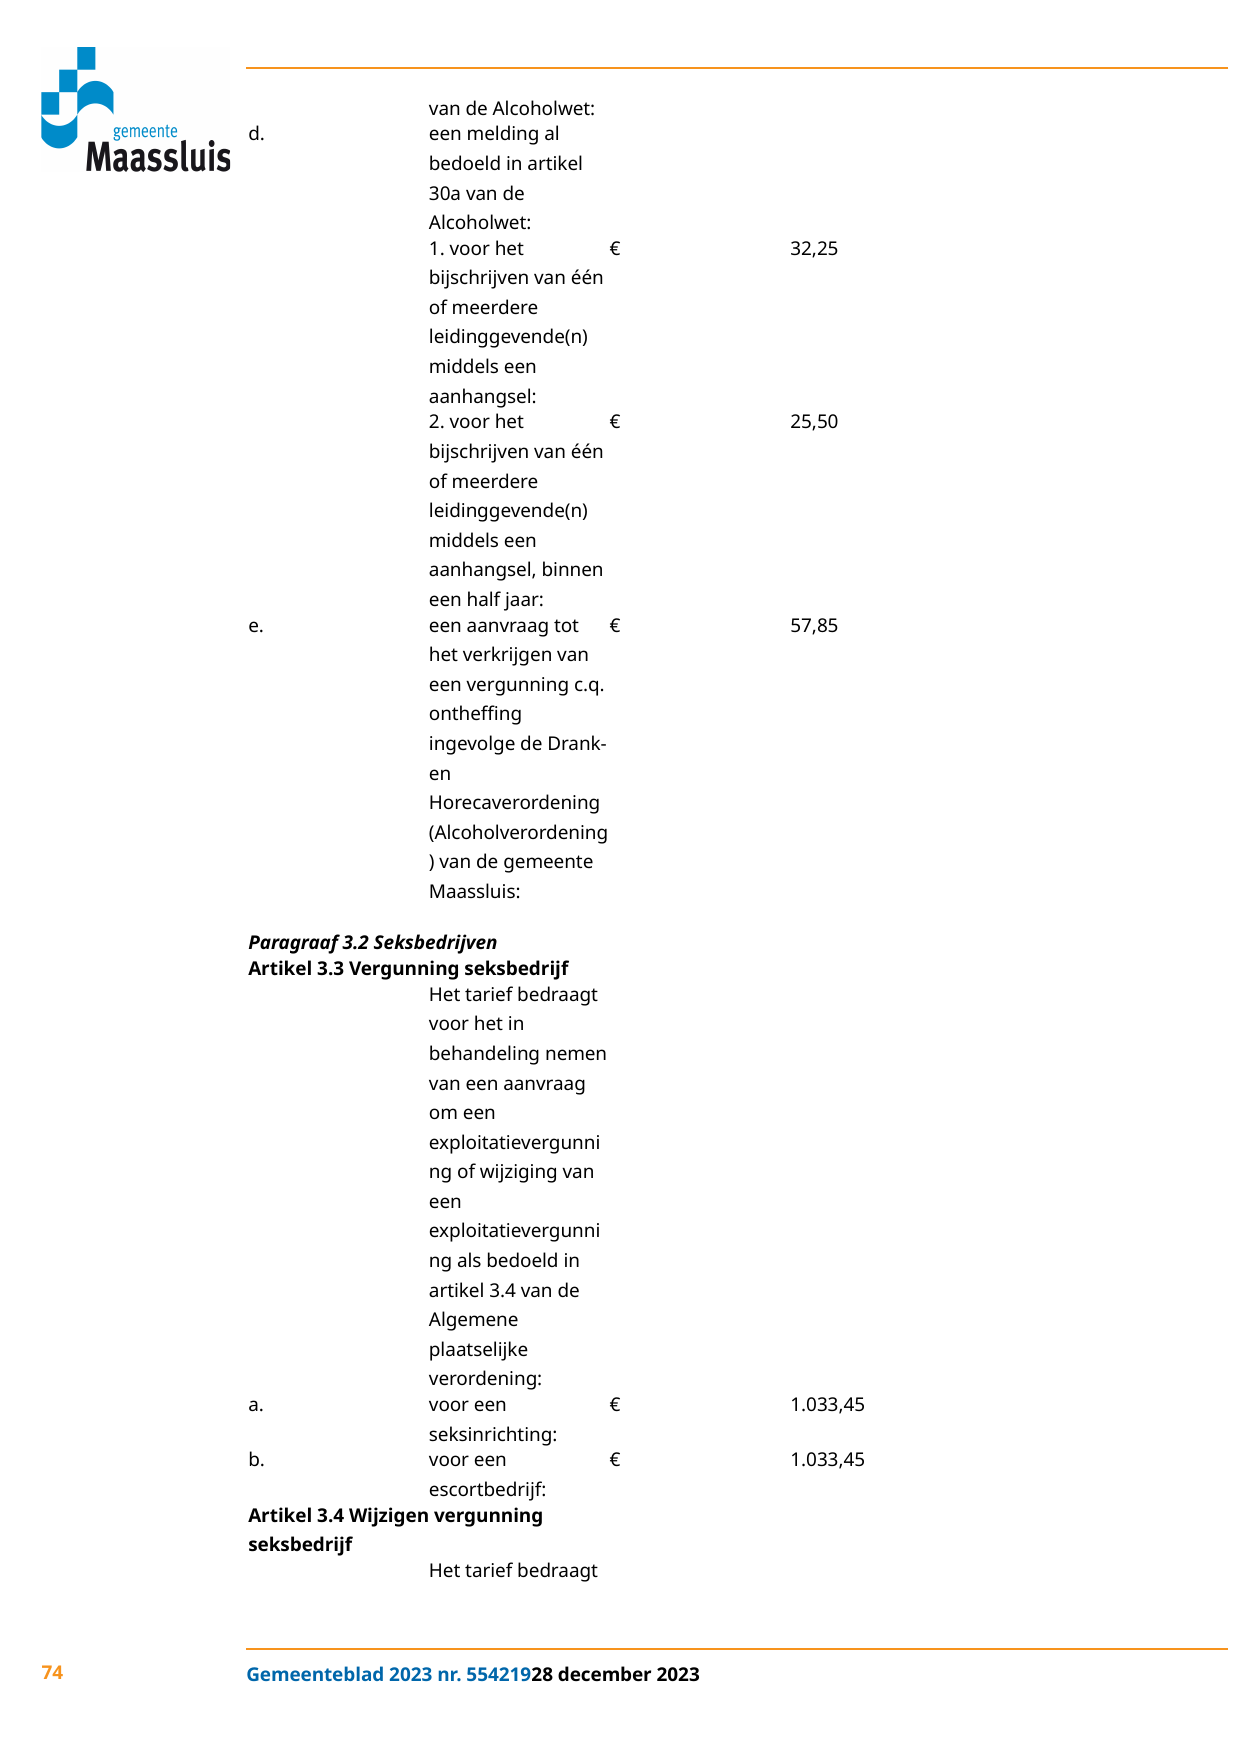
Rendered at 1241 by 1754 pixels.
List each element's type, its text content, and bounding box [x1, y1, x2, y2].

table_cell 25,50 [790, 409, 971, 612]
table_cell Het tarief bedraagt [429, 1557, 609, 1583]
table_cell [971, 121, 1152, 235]
table_cell € [609, 1447, 790, 1502]
table_cell [971, 930, 1152, 955]
table_cell [971, 1391, 1152, 1447]
table_cell € [609, 409, 790, 612]
table_cell [971, 981, 1152, 1391]
table_cell 2. voor het bijschrijven van één of meerdere leidinggevende(n) middels een aanhangsel, binnen een half jaar: [429, 409, 609, 612]
table_cell [971, 409, 1152, 612]
table_cell [971, 1557, 1152, 1583]
table_cell [971, 235, 1152, 409]
table_cell voor een seksinrichting: [429, 1391, 609, 1447]
table_cell b. [248, 1447, 429, 1502]
table_cell 1. voor het bijschrijven van één of meerdere leidinggevende(n) middels een aanhangsel: [429, 235, 609, 409]
table_cell [248, 904, 429, 929]
table_cell € [609, 612, 790, 904]
table_cell Artikel 3.3 Vergunning seksbedrijf [248, 955, 609, 981]
table_cell [971, 904, 1152, 929]
picture [41, 47, 231, 172]
table_cell 1.033,45 [790, 1391, 971, 1447]
table_cell [248, 981, 429, 1391]
table_cell [790, 930, 971, 955]
table_cell een aanvraag tot het verkrijgen van een vergunning c.q. ontheffing ingevolge de Drank- en Horecaverordening (Alcoholverordening) van de gemeente Maassluis: [429, 612, 609, 904]
table_cell [248, 1557, 429, 1583]
table_cell [248, 95, 429, 121]
table_cell [971, 612, 1152, 904]
table_cell [971, 95, 1152, 121]
table_cell [971, 1447, 1152, 1502]
table_cell 32,25 [790, 235, 971, 409]
table_cell [609, 95, 790, 121]
table_cell [790, 981, 971, 1391]
table_cell [609, 955, 790, 981]
table_cell [790, 121, 971, 235]
table_cell [790, 95, 971, 121]
table_cell [609, 904, 790, 929]
table_cell € [609, 1391, 790, 1447]
table_cell [790, 1557, 971, 1583]
table_cell [790, 904, 971, 929]
table_cell Paragraaf 3.2 Seksbedrijven [248, 930, 609, 955]
table_cell [609, 121, 790, 235]
table_cell [609, 1502, 790, 1557]
table_cell € [609, 235, 790, 409]
table_cell e. [248, 612, 429, 904]
table_cell [609, 1557, 790, 1583]
table_cell [971, 1502, 1152, 1557]
table_cell van de Alcoholwet: [429, 95, 609, 121]
table_cell Artikel 3.4 Wijzigen vergunning seksbedrijf [248, 1502, 609, 1557]
table_cell [609, 981, 790, 1391]
table_cell [429, 904, 609, 929]
table_cell a. [248, 1391, 429, 1447]
table_cell [248, 409, 429, 612]
table_cell [971, 955, 1152, 981]
picture [41, 47, 77, 92]
table_cell een melding al bedoeld in artikel 30a van de Alcoholwet: [429, 121, 609, 235]
table_cell [248, 235, 429, 409]
table_cell 1.033,45 [790, 1447, 971, 1502]
table_cell [609, 930, 790, 955]
table_cell 57,85 [790, 612, 971, 904]
table_cell [790, 1502, 971, 1557]
table_cell [790, 955, 971, 981]
table_cell voor een escortbedrijf: [429, 1447, 609, 1502]
table_cell Het tarief bedraagt voor het in behandeling nemen van een aanvraag om een exploitatievergunning of wijziging van een exploitatievergunning als bedoeld in artikel 3.4 van de Algemene plaatselijke verordening: [429, 981, 609, 1391]
table_cell d. [248, 121, 429, 235]
